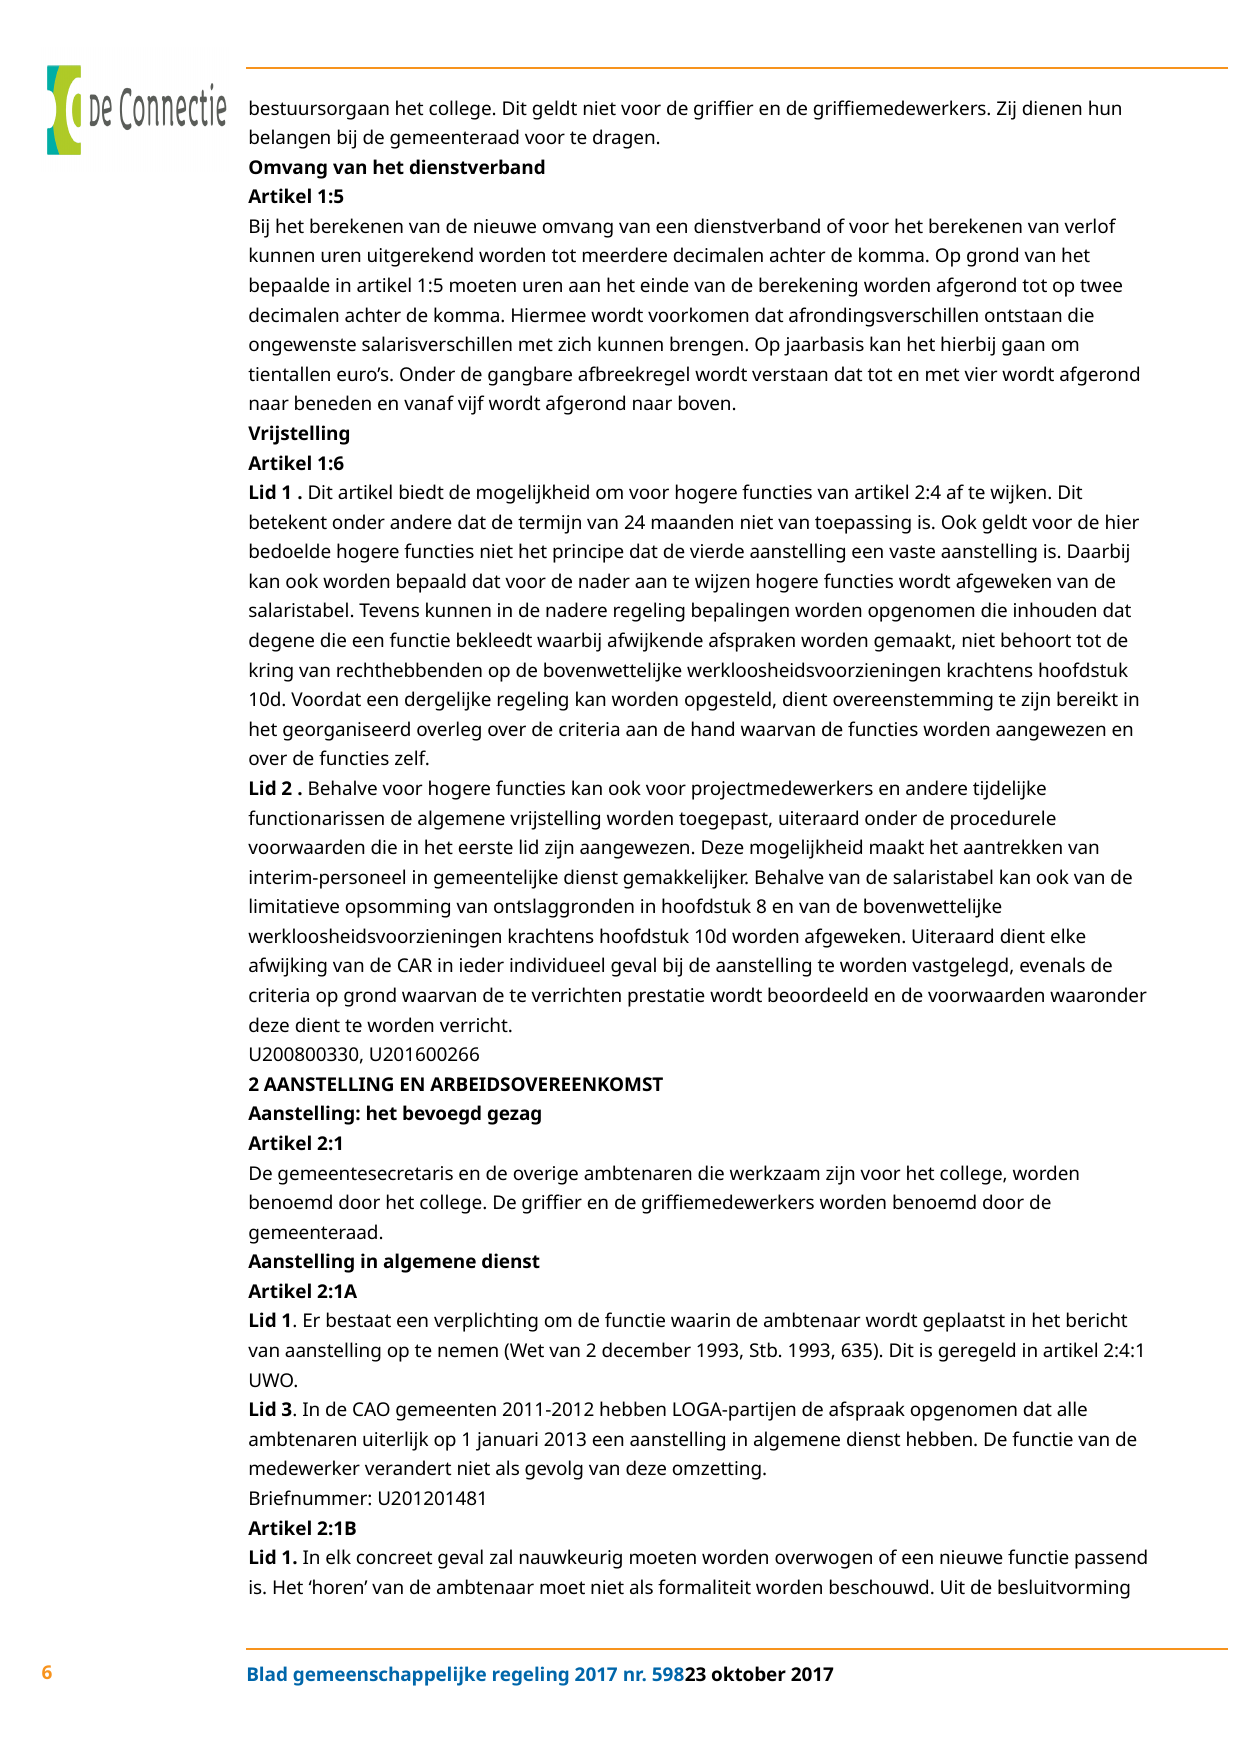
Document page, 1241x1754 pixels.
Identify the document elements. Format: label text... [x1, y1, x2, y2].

text Briefnummer: U201201481 [248, 1485, 1152, 1511]
text Lid 2 . Behalve voor hogere functies kan ook voor projectmedewerkers en andere tijdelijke functionarissen de algemene vrijstelling worden toegepast, uiteraard onder de procedurele voorwaarden die in het eerste lid zijn aangewezen. Deze mogelijkheid maakt het aantrekken van interim-personeel in gemeentelijke dienst gemakkelijker. Behalve van de salaristabel kan ook van de limitatieve opsomming van ontslaggronden in hoofdstuk 8 en van de bovenwettelijke werkloosheidsvoorzieningen krachtens hoofdstuk 10d worden afgeweken. Uiteraard dient elke afwijking van de CAR in ieder individueel geval bij de aanstelling te worden vastgelegd, evenals de criteria op grond waarvan de te verrichten prestatie wordt beoordeeld en de voorwaarden waaronder deze dient te worden verricht. [248, 775, 1152, 1038]
text Omvang van het dienstverband [248, 154, 1152, 180]
text Artikel 2:1B [248, 1515, 1152, 1541]
text Lid 1. In elk concreet geval zal nauwkeurig moeten worden overwogen of een nieuwe functie passend is. Het ‘horen’ van de ambtenaar moet niet als formaliteit worden beschouwd. Uit de besluitvorming [248, 1544, 1152, 1600]
text Vrijstelling [248, 420, 1152, 446]
text Lid 3. In de CAO gemeenten 2011-2012 hebben LOGA-partijen de afspraak opgenomen dat alle ambtenaren uiterlijk op 1 januari 2013 een aanstelling in algemene dienst hebben. De functie van de medewerker verandert niet als gevolg van deze omzetting. [248, 1396, 1152, 1481]
text Lid 1 . Dit artikel biedt de mogelijkheid om voor hogere functies van artikel 2:4 af te wijken. Dit betekent onder andere dat de termijn van 24 maanden niet van toepassing is. Ook geldt voor de hier bedoelde hogere functies niet het principe dat de vierde aanstelling een vaste aanstelling is. Daarbij kan ook worden bepaald dat voor de nader aan te wijzen hogere functies wordt afgeweken van de salaristabel. Tevens kunnen in de nadere regeling bepalingen worden opgenomen die inhouden dat degene die een functie bekleedt waarbij afwijkende afspraken worden gemaakt, niet behoort tot de kring van rechthebbenden op de bovenwettelijke werkloosheidsvoorzieningen krachtens hoofdstuk 10d. Voordat een dergelijke regeling kan worden opgesteld, dient overeenstemming te zijn bereikt in het georganiseerd overleg over de criteria aan de hand waarvan de functies worden aangewezen en over de functies zelf. [248, 479, 1152, 771]
text Bij het berekenen van de nieuwe omvang van een dienstverband of voor het berekenen van verlof kunnen uren uitgerekend worden tot meerdere decimalen achter de komma. Op grond van het bepaalde in artikel 1:5 moeten uren aan het einde van de berekening worden afgerond tot op twee decimalen achter de komma. Hiermee wordt voorkomen dat afrondingsverschillen ontstaan die ongewenste salarisverschillen met zich kunnen brengen. Op jaarbasis kan het hierbij gaan om tientallen euro’s. Onder de gangbare afbreekregel wordt verstaan dat tot en met vier wordt afgerond naar beneden en vanaf vijf wordt afgerond naar boven. [248, 213, 1152, 416]
text Artikel 1:5 [248, 183, 1152, 209]
text 2 AANSTELLING EN ARBEIDSOVEREENKOMST [248, 1071, 1152, 1097]
text bestuursorgaan het college. Dit geldt niet voor de griffier en de griffiemedewerkers. Zij dienen hun belangen bij de gemeenteraad voor te dragen. [248, 95, 1152, 150]
text Lid 1. Er bestaat een verplichting om de functie waarin de ambtenaar wordt geplaatst in het bericht van aanstelling op te nemen (Wet van 2 december 1993, Stb. 1993, 635). Dit is geregeld in artikel 2:4:1 UWO. [248, 1308, 1152, 1393]
text Artikel 2:1 [248, 1130, 1152, 1156]
text Artikel 2:1A [248, 1278, 1152, 1304]
text Aanstelling in algemene dienst [248, 1248, 1152, 1274]
picture [41, 47, 231, 172]
text Artikel 1:6 [248, 450, 1152, 476]
text De gemeentesecretaris en de overige ambtenaren die werkzaam zijn voor het college, worden benoemd door het college. De griffier en de griffiemedewerkers worden benoemd door de gemeenteraad. [248, 1160, 1152, 1245]
text U200800330, U201600266 [248, 1041, 1152, 1067]
text Aanstelling: het bevoegd gezag [248, 1101, 1152, 1126]
